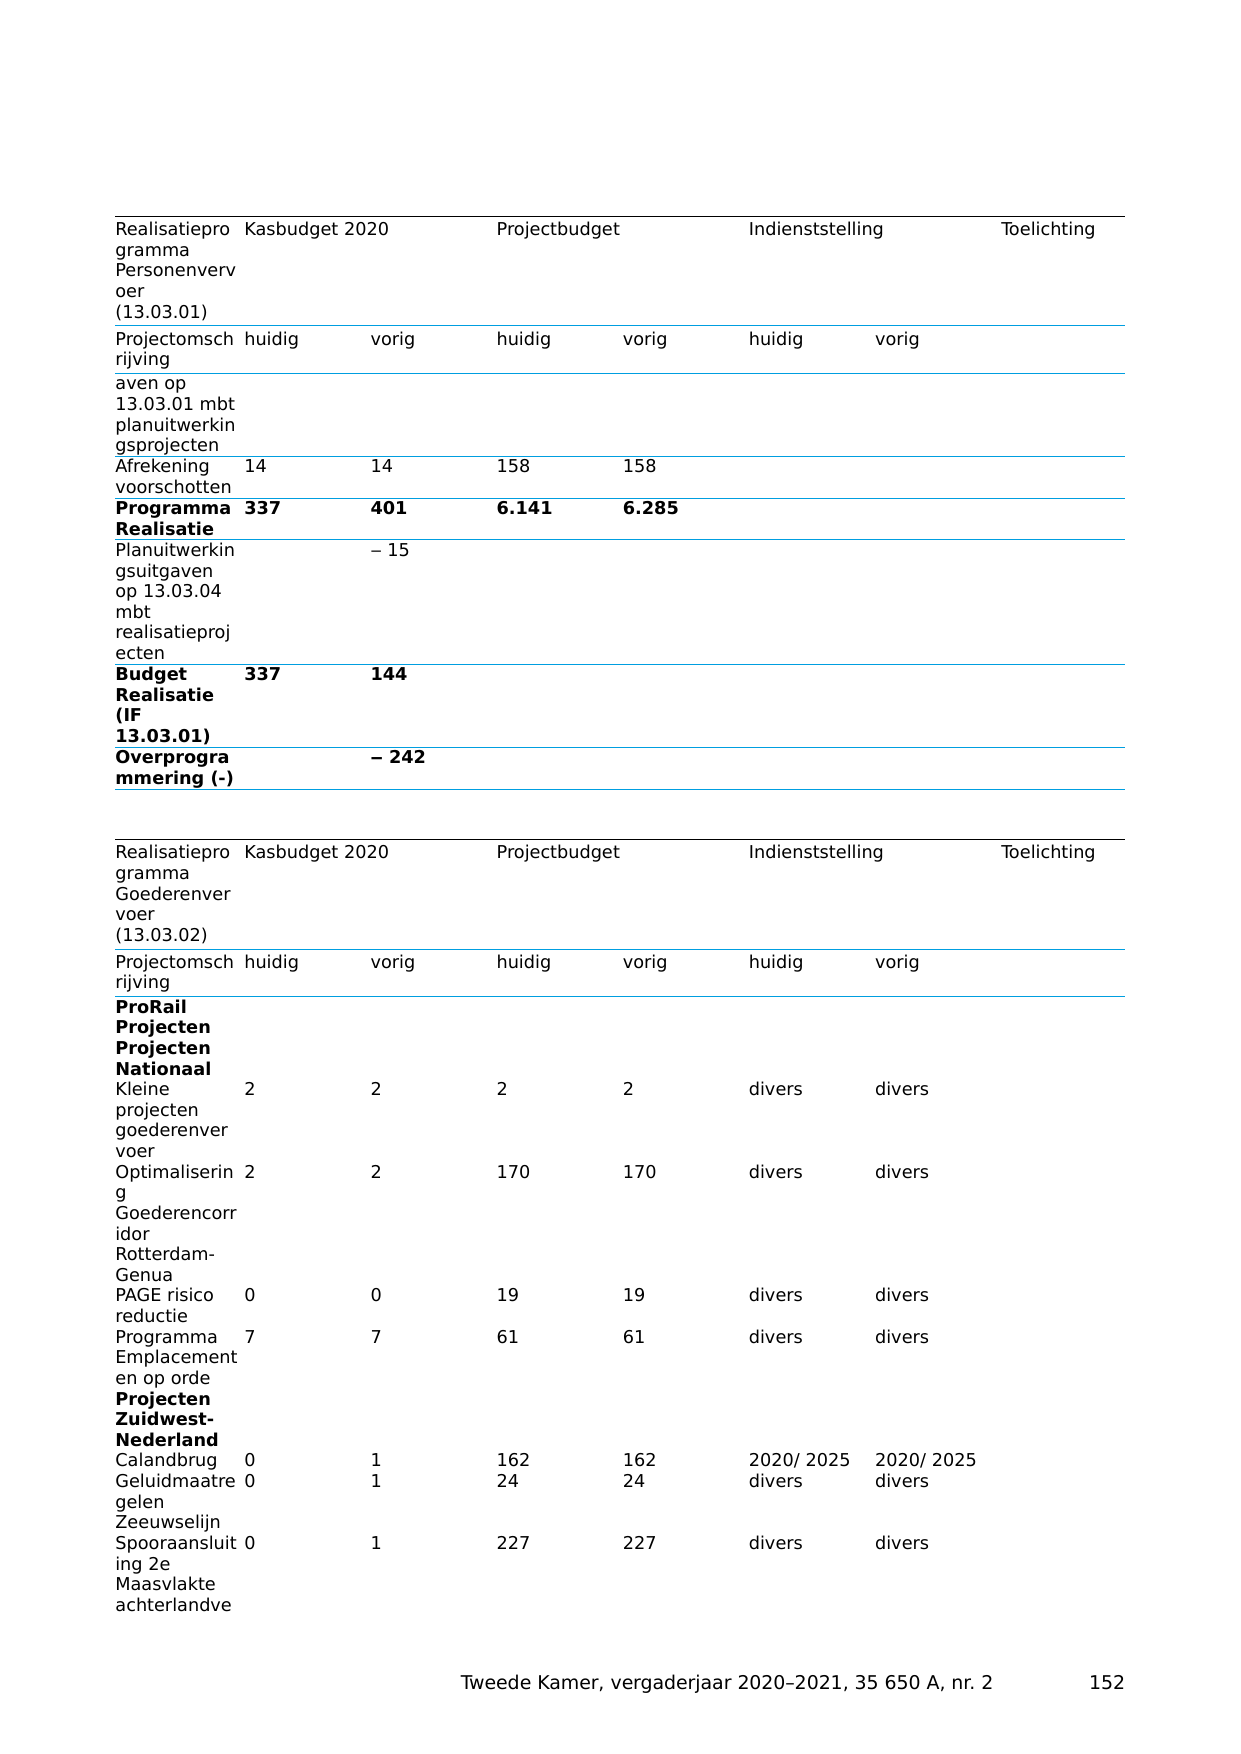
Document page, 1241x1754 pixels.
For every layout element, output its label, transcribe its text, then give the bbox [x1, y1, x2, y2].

table_cell 170 [494, 1162, 620, 1285]
table_cell Projectomschrijving [115, 326, 241, 373]
table_cell [620, 374, 746, 456]
table_cell huidig [494, 326, 620, 373]
table_cell huidig [494, 950, 620, 996]
table_cell [872, 540, 998, 664]
table_cell [368, 374, 493, 456]
table_cell [494, 665, 620, 747]
table_cell [494, 748, 620, 788]
table_cell divers [872, 1327, 998, 1388]
table_cell [368, 1389, 493, 1450]
table_cell [872, 374, 998, 456]
table_cell [998, 1327, 1125, 1388]
table_cell [872, 457, 998, 498]
table_cell [998, 1162, 1125, 1285]
table_cell Optimalisering Goederencorridor Rotterdam-Genua [115, 1162, 241, 1285]
table_cell 6.285 [620, 499, 746, 539]
table_cell Toelichting [998, 840, 1125, 948]
table_cell [620, 665, 746, 747]
table_cell divers [746, 1471, 872, 1533]
table_cell [241, 1389, 367, 1450]
table_cell divers [872, 1162, 998, 1285]
table_cell PAGE risico reductie [115, 1285, 241, 1327]
table_cell Kasbudget 2020 [241, 840, 493, 948]
table_cell [998, 1038, 1125, 1079]
table_cell huidig [241, 950, 367, 996]
table_cell [872, 665, 998, 747]
table_cell vorig [368, 326, 493, 373]
table_cell [241, 374, 367, 456]
table_cell 2 [241, 1079, 367, 1162]
table_cell [746, 1389, 872, 1450]
table_cell [494, 997, 620, 1038]
table_cell [998, 540, 1125, 664]
table_cell vorig [872, 950, 998, 996]
table_cell Realisatieprogramma Goederenvervoer (13.03.02) [115, 840, 241, 948]
table_cell Overprogrammering (-) [115, 748, 241, 788]
table_cell 337 [241, 499, 367, 539]
table_cell 6.141 [494, 499, 620, 539]
table_cell 2020/ 2025 [872, 1450, 998, 1471]
table_cell [241, 748, 367, 788]
table_cell [998, 997, 1125, 1038]
table_cell huidig [746, 326, 872, 373]
table_cell 61 [494, 1327, 620, 1388]
table_cell 0 [241, 1450, 367, 1471]
table_cell [998, 499, 1125, 539]
table_cell Projectomschrijving [115, 950, 241, 996]
table_cell [620, 748, 746, 788]
table_cell 170 [620, 1162, 746, 1285]
table_cell [620, 1389, 746, 1450]
table_cell [241, 1038, 367, 1079]
table_cell 2 [368, 1079, 493, 1162]
table_cell 1 [368, 1450, 493, 1471]
table_cell Toelichting [998, 217, 1125, 325]
table_cell 0 [241, 1471, 367, 1533]
table_cell [998, 1389, 1125, 1450]
table_cell Projectbudget [494, 217, 746, 325]
table_cell [746, 499, 872, 539]
table_cell 7 [368, 1327, 493, 1388]
table_cell Realisatieprogramma Personenvervoer (13.03.01) [115, 217, 241, 325]
table_cell [241, 540, 367, 664]
table_cell [746, 457, 872, 498]
table_cell [241, 997, 367, 1038]
table_cell divers [746, 1162, 872, 1285]
table_header Tabel 23 Realisatieprogramma Personenvervoer (13.03.01) (Bedragen x € 1 miljoen) [115, 191, 1125, 216]
table_cell 24 [620, 1471, 746, 1533]
table_cell [746, 997, 872, 1038]
table_cell Budget Realisatie (IF 13.03.01) [115, 665, 241, 747]
table_cell huidig [746, 950, 872, 996]
table_cell [998, 457, 1125, 498]
table_cell vorig [872, 326, 998, 373]
table_cell [998, 748, 1125, 788]
table_cell 158 [494, 457, 620, 498]
table_cell 14 [241, 457, 367, 498]
table_cell ProRail Projecten [115, 997, 241, 1038]
table_cell ‒ 242 [368, 748, 493, 788]
table_cell 1 [368, 1471, 493, 1533]
table_cell [494, 1038, 620, 1079]
table_cell [998, 1533, 1125, 1615]
table_cell divers [746, 1533, 872, 1615]
table_cell divers [872, 1471, 998, 1533]
table_cell Projecten Zuidwest-Nederland [115, 1389, 241, 1450]
table_cell [494, 374, 620, 456]
table_cell 2 [368, 1162, 493, 1285]
table_cell [872, 748, 998, 788]
table_cell 14 [368, 457, 493, 498]
table_cell ‒ 15 [368, 540, 493, 664]
table_cell 19 [620, 1285, 746, 1327]
table_cell 0 [241, 1285, 367, 1327]
table_cell [494, 540, 620, 664]
table_cell [746, 665, 872, 747]
table_cell [872, 1038, 998, 1079]
table_cell Geluidmaatregelen Zeeuwselijn [115, 1471, 241, 1533]
table_cell [998, 665, 1125, 747]
table_cell Calandbrug [115, 1450, 241, 1471]
table_cell 158 [620, 457, 746, 498]
table_cell [746, 540, 872, 664]
table_cell 61 [620, 1327, 746, 1388]
table_cell [998, 374, 1125, 456]
table_cell [872, 499, 998, 539]
table_cell vorig [620, 326, 746, 373]
table_cell [998, 1285, 1125, 1327]
table_cell 337 [241, 665, 367, 747]
table_cell Kleine projecten goederenvervoer [115, 1079, 241, 1162]
table_cell [368, 1038, 493, 1079]
table_cell [998, 1079, 1125, 1162]
table_cell [872, 997, 998, 1038]
table_cell [998, 1450, 1125, 1471]
table_cell Afrekening voorschotten [115, 457, 241, 498]
table_cell Indienststelling [746, 840, 998, 948]
table_cell 7 [241, 1327, 367, 1388]
table_cell divers [746, 1079, 872, 1162]
table_cell [494, 1389, 620, 1450]
table_cell [746, 374, 872, 456]
table_cell 144 [368, 665, 493, 747]
table_cell aven op 13.03.01 mbt planuitwerkingsprojecten [115, 374, 241, 456]
table_cell divers [872, 1079, 998, 1162]
table_cell 1 [368, 1533, 493, 1615]
table_header Tabel 24 Realisatieprogramma Goederenvervoer (13.03.02) (Bedragen x € 1 miljoen) [115, 814, 1125, 839]
table_cell 0 [241, 1533, 367, 1615]
table_cell 401 [368, 499, 493, 539]
table_cell [620, 997, 746, 1038]
table_cell 2 [241, 1162, 367, 1285]
table_cell Projecten Nationaal [115, 1038, 241, 1079]
table_cell 2020/ 2025 [746, 1450, 872, 1471]
table_cell [998, 326, 1125, 373]
table_cell 24 [494, 1471, 620, 1533]
table_cell huidig [241, 326, 367, 373]
table_cell vorig [368, 950, 493, 996]
table_cell divers [746, 1327, 872, 1388]
table_cell 227 [620, 1533, 746, 1615]
table_cell Kasbudget 2020 [241, 217, 493, 325]
table_cell 2 [620, 1079, 746, 1162]
table_cell Indienststelling [746, 217, 998, 325]
table_cell [998, 1471, 1125, 1533]
table_cell Spooraansluiting 2e Maasvlakte achterlandve [115, 1533, 241, 1615]
table_cell Programma Emplacementen op orde [115, 1327, 241, 1388]
table_cell Projectbudget [494, 840, 746, 948]
table_cell 2 [494, 1079, 620, 1162]
table_cell [872, 1389, 998, 1450]
table_cell 227 [494, 1533, 620, 1615]
table_cell Programma Realisatie [115, 499, 241, 539]
table_cell vorig [620, 950, 746, 996]
table_cell [368, 997, 493, 1038]
table_cell divers [746, 1285, 872, 1327]
table_cell divers [872, 1285, 998, 1327]
table_cell [998, 950, 1125, 996]
table_cell 0 [368, 1285, 493, 1327]
table_cell Planuitwerkingsuitgaven op 13.03.04 mbt realisatieprojecten [115, 540, 241, 664]
table_cell 19 [494, 1285, 620, 1327]
table_cell [746, 748, 872, 788]
table_cell 162 [620, 1450, 746, 1471]
table_cell [620, 1038, 746, 1079]
table_cell [746, 1038, 872, 1079]
table_cell 162 [494, 1450, 620, 1471]
table_cell [620, 540, 746, 664]
table_cell divers [872, 1533, 998, 1615]
